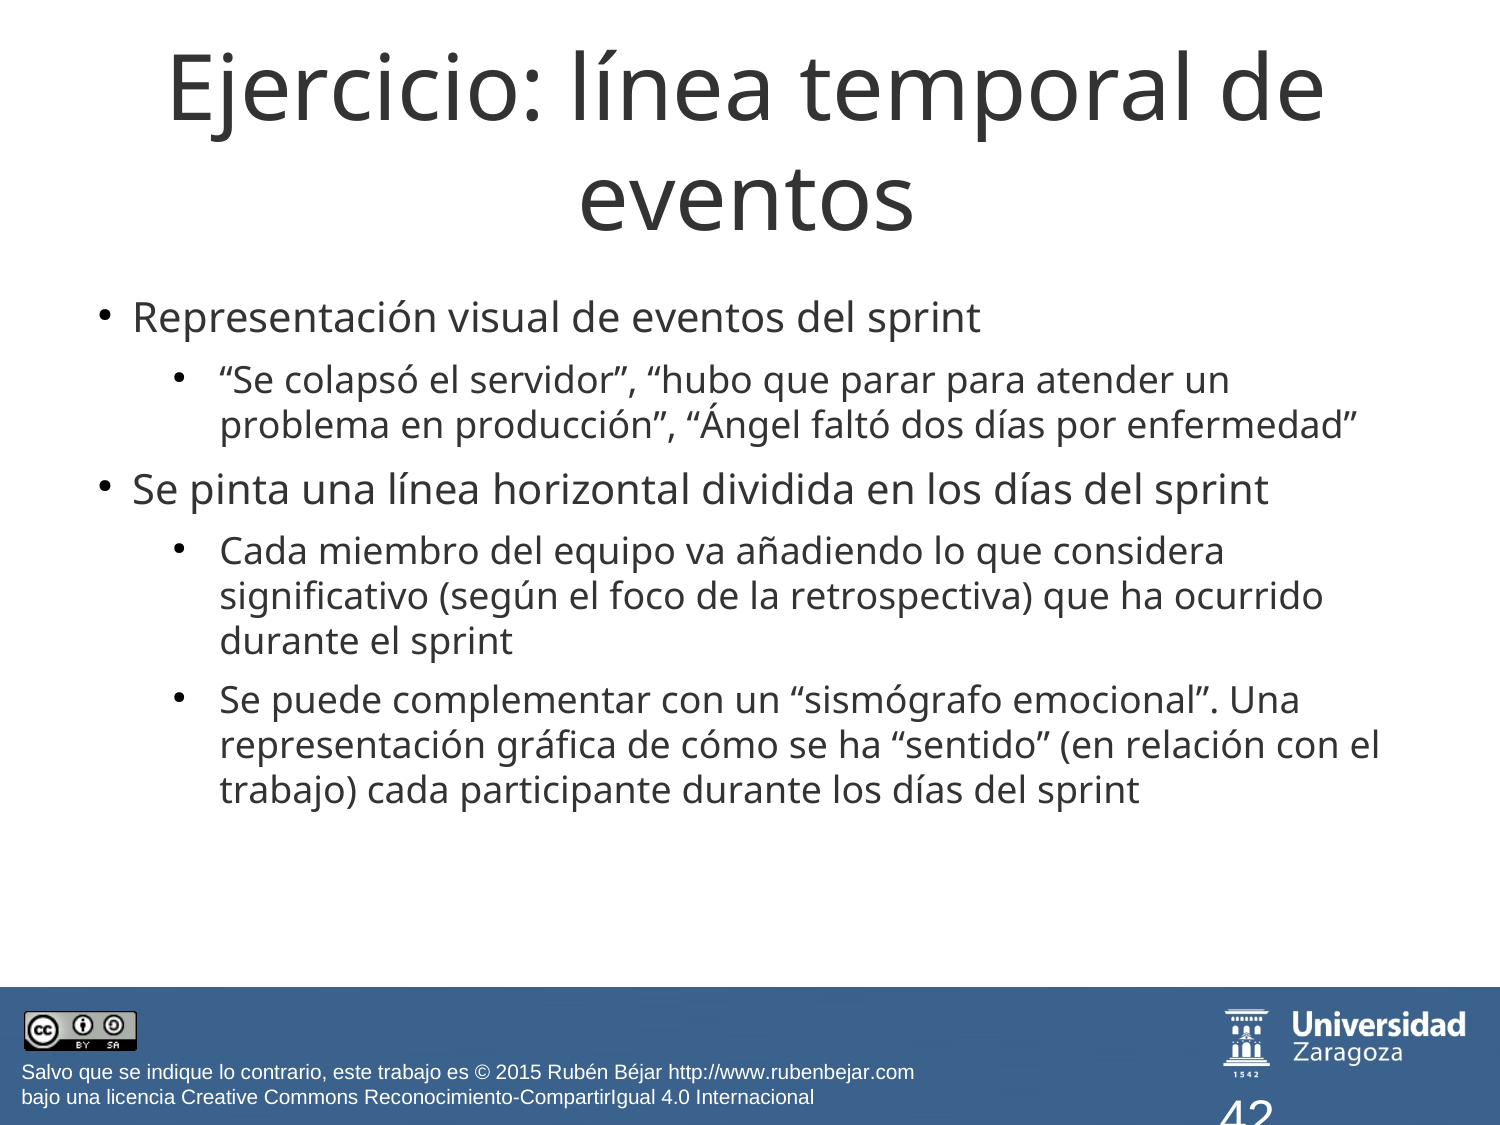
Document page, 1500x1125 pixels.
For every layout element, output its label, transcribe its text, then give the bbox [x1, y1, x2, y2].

title Ejercicio: línea temporal de eventos [74, 21, 1420, 257]
picture [0, 987, 1500, 1125]
picture [1224, 1107, 1236, 1124]
list Representación visual de eventos del sprint “Se colapsó el servidor”, “hubo que parar para atender un problema en producción”, “Ángel faltó dos días por enfermedad” Se pinta una línea horizontal dividida en los días del sprint Cada miembro del equipo va añadiendo lo que considera significativo (según el foco de la retrospectiva) que ha ocurrido durante el sprint Se puede complementar con un “sismógrafo emocional”. Una representación gráfica de cómo se ha “sentido” (en relación con el trabajo) cada participante durante los días del sprint [82, 283, 1418, 910]
